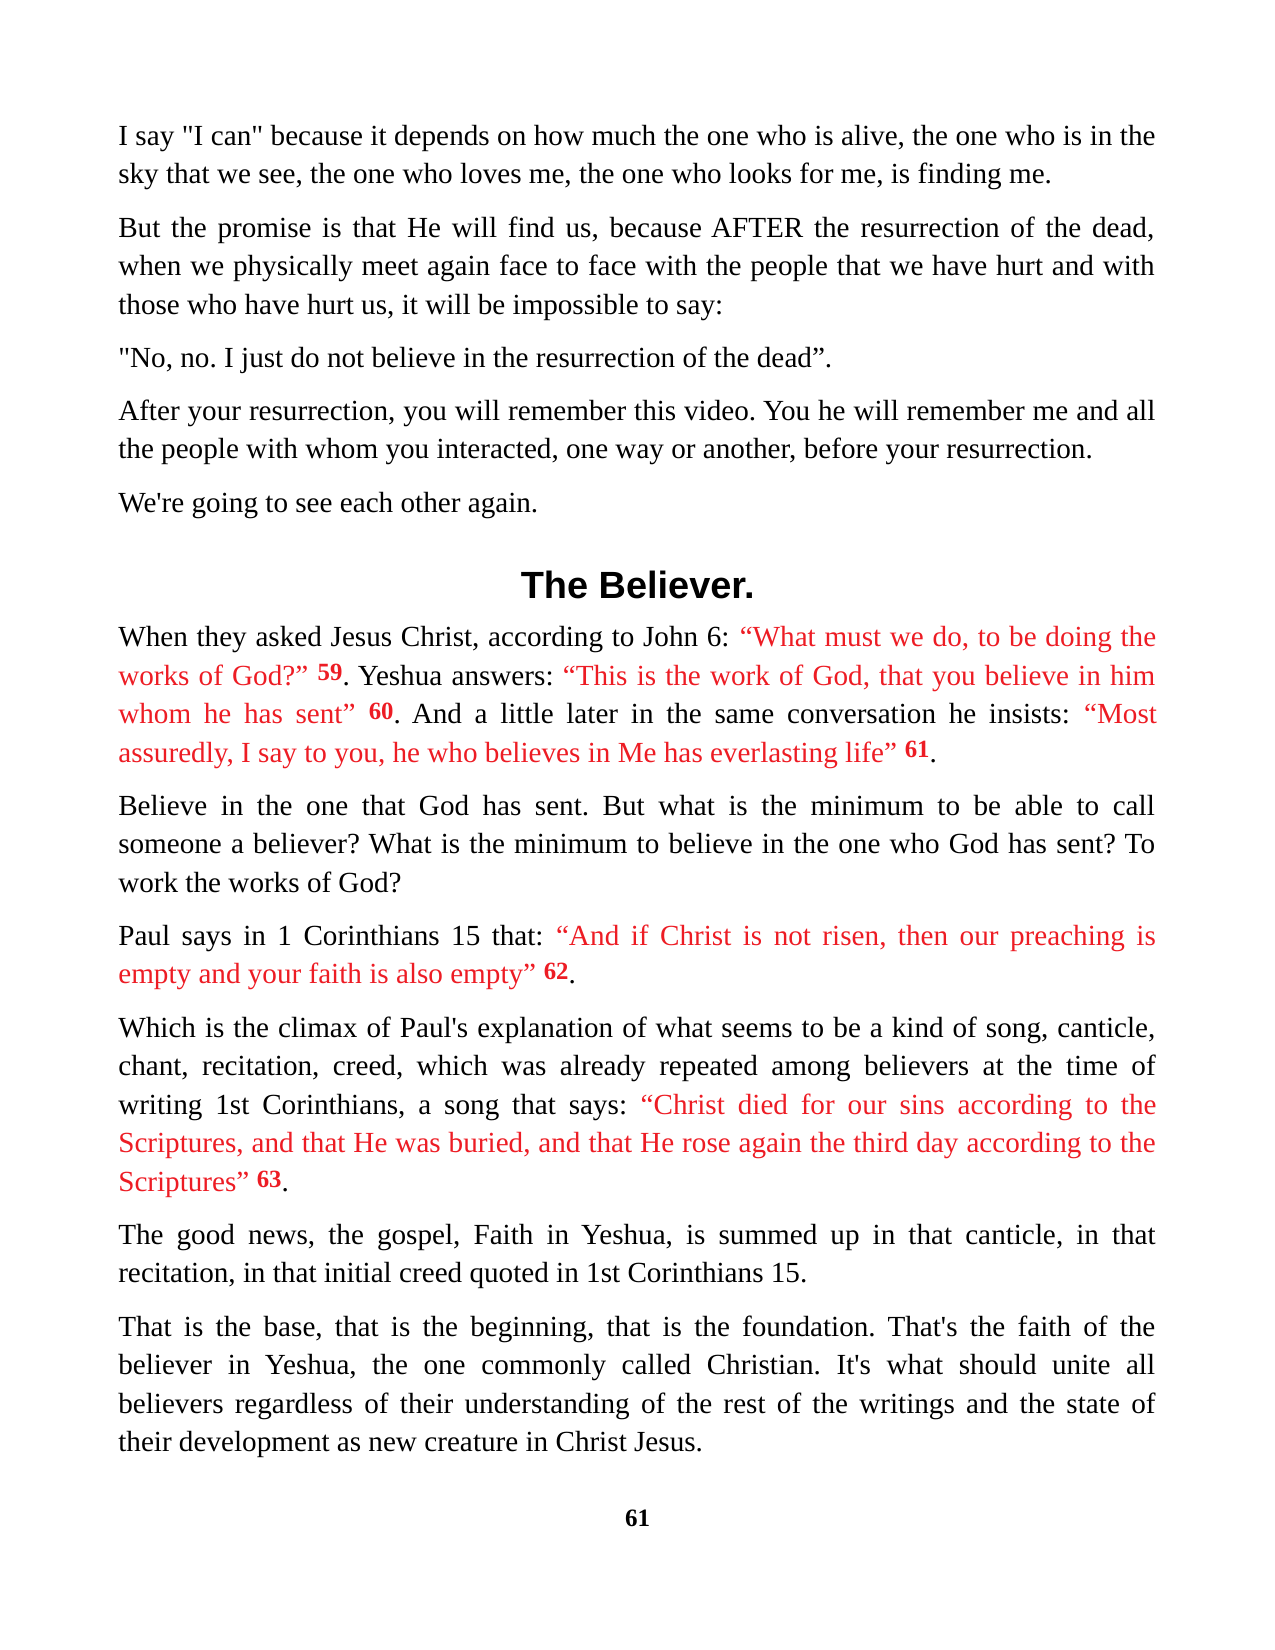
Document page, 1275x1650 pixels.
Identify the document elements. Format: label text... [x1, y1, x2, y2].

text When they asked Jesus Christ, according to John 6: “What must we do, to be doing the works of God?” . Yeshua answers: “This is the work of God, that you believe in him whom he has sent” . And a little later in the same conversation he insists: “Most assuredly, I say to you, he who believes in Me has everlasting life” . [118, 619, 1157, 768]
text Paul says in 1 Corinthians 15 that: “And if Christ is not risen, then our preaching is empty and your faith is also empty” . [118, 918, 1157, 990]
text "No, no. I just do not believe in the resurrection of the dead”. [118, 340, 1157, 373]
text We're going to see each other again. [118, 485, 1157, 518]
text Which is the climax of Paul's explanation of what seems to be a kind of song, canticle, chant, recitation, creed, which was already repeated among believers at the time of writing 1st Corinthians, a song that says: “Christ died for our sins according to the Scriptures, and that He was buried, and that He rose again the third day according to the Scriptures” . [118, 1010, 1157, 1197]
text But the promise is that He will find us, because AFTER the resurrection of the dead, when we physically meet again face to face with the people that we have hurt and with those who have hurt us, it will be impossible to say: [118, 210, 1157, 320]
text That is the base, that is the beginning, that is the foundation. That's the faith of the believer in Yeshua, the one commonly called Christian. It's what should unite all believers regardless of their understanding of the rest of the writings and the state of their development as new creature in Christ Jesus. [118, 1309, 1157, 1458]
text I say "I can" because it depends on how much the one who is alive, the one who is in the sky that we see, the one who loves me, the one who looks for me, is finding me. [118, 118, 1157, 190]
text Believe in the one that God has sent. But what is the minimum to be able to call someone a believer? What is the minimum to believe in the one who God has sent? To work the works of God? [118, 788, 1157, 898]
text After your resurrection, you will remember this video. You he will remember me and all the people with whom you interacted, one way or another, before your resurrection. [118, 393, 1157, 465]
subtitle The Believer. [118, 563, 1157, 607]
text The good news, the gospel, Faith in Yeshua, is summed up in that canticle, in that recitation, in that initial creed quoted in 1st Corinthians 15. [118, 1217, 1157, 1289]
